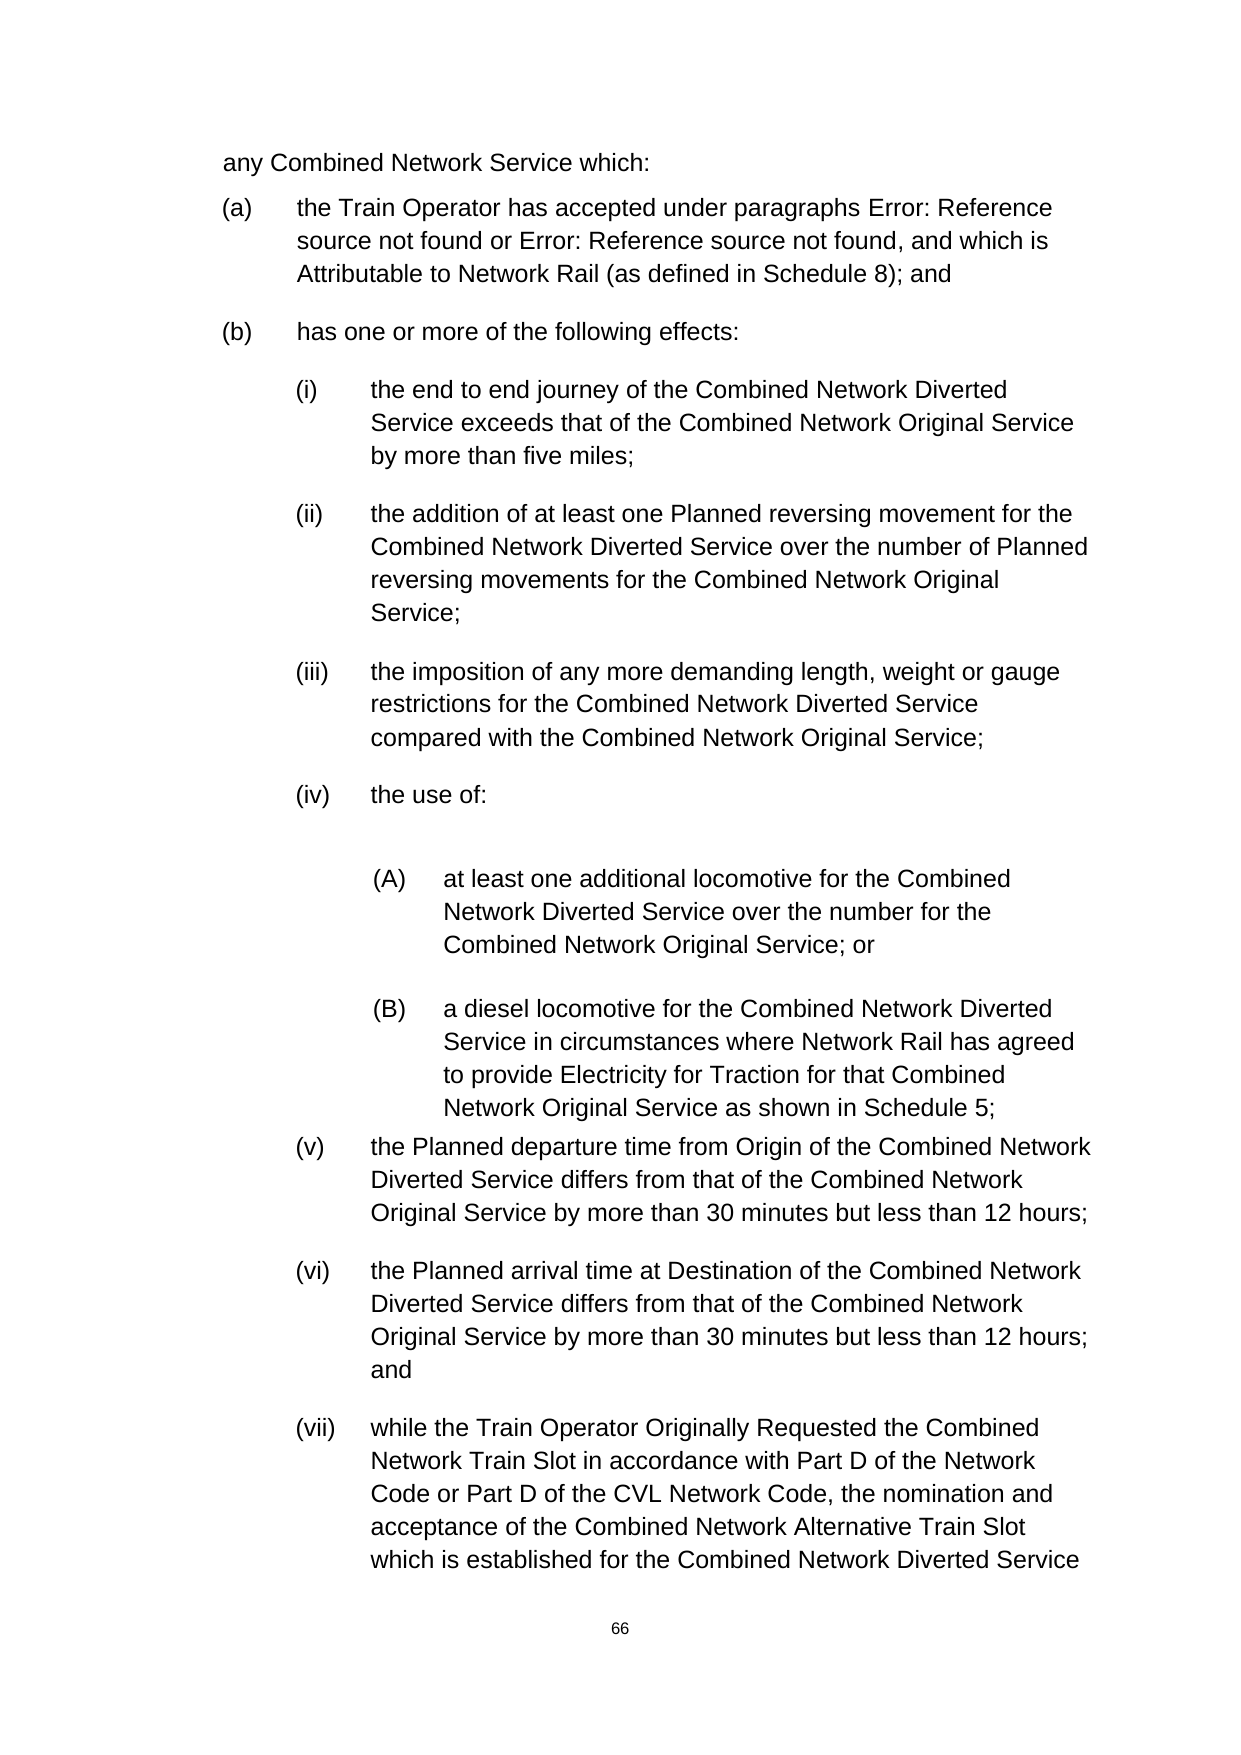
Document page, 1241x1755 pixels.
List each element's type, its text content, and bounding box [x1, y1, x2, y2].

list the imposition of any more demanding length, weight or gauge restrictions for the Combined Network Diverted Service compared with the Combined Network Original Service; [295, 656, 1093, 751]
list the use of: [295, 781, 1093, 809]
list the addition of at least one Planned reversing movement for the Combined Network Diverted Service over the number of Planned reversing movements for the Combined Network Original Service; [295, 499, 1093, 627]
list the end to end journey of the Combined Network Diverted Service exceeds that of the Combined Network Original Service by more than five miles; [295, 375, 1093, 470]
list the Planned departure time from Origin of the Combined Network Diverted Service differs from that of the Combined Network Original Service by more than 30 minutes but less than 12 hours; [295, 1132, 1093, 1227]
list has one or more of the following effects: [222, 317, 1093, 346]
text any Combined Network Service which: [223, 148, 1093, 176]
list the Train Operator has accepted under paragraphs 4 or 5, and which is Attributable to Network Rail (as defined in Schedule 8); and [222, 193, 1093, 288]
list while the Train Operator Originally Requested the Combined Network Train Slot in accordance with Part D of the Network Code or Part D of the CVL Network Code, the nomination and acceptance of the Combined Network Alternative Train Slot which is established for the Combined Network Diverted Service [295, 1413, 1093, 1574]
list the Planned arrival time at Destination of the Combined Network Diverted Service differs from that of the Combined Network Original Service by more than 30 minutes but less than 12 hours; and [295, 1256, 1093, 1384]
list at least one additional locomotive for the Combined Network Diverted Service over the number for the Combined Network Original Service; or [373, 863, 1093, 958]
list a diesel locomotive for the Combined Network Diverted Service in circumstances where Network Rail has agreed to provide Electricity for Traction for that Combined Network Original Service as shown in Schedule 5; [373, 994, 1093, 1122]
